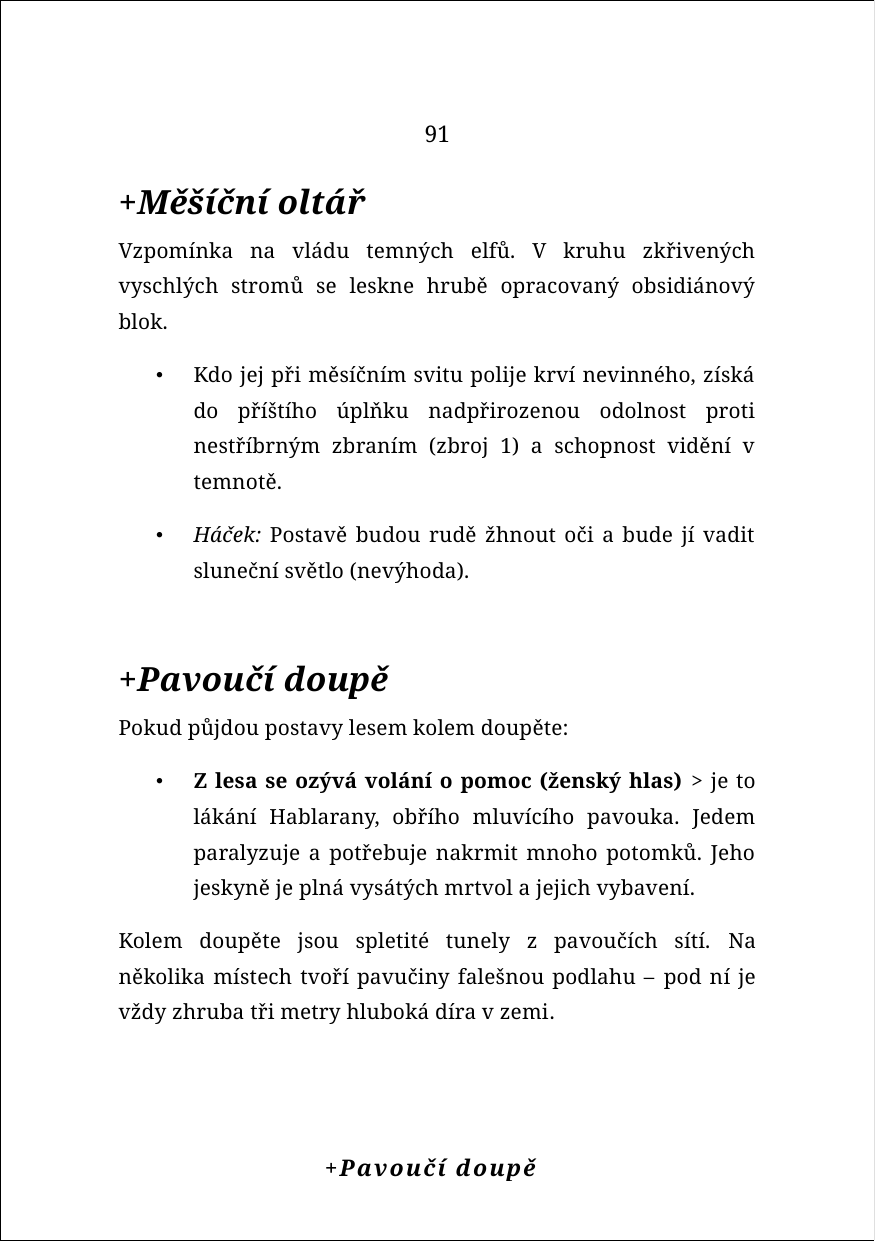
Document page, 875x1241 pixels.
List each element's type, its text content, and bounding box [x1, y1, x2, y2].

text Pokud půjdou postavy lesem kolem doupěte: [118, 713, 756, 742]
subtitle +Měšíční oltář [118, 179, 756, 224]
list Z lesa se ozývá volání o pomoc (ženský hlas) > je to lákání Hablarany, obřího mluvícího pavouka. Jedem paralyzuje a potřebuje nakrmit mnoho potomků. Jeho jeskyně je plná vysátých mrtvol a jejich vybavení. [156, 767, 756, 902]
list Kdo jej při měsíčním svitu polije krví nevinného, získá do příštího úplňku nadpřirozenou odolnost proti nestříbrným zbraním (zbroj 1) a schopnost vidění v temnotě. [156, 360, 756, 495]
subtitle +Pavoučí doupě [118, 656, 756, 702]
text Kolem doupěte jsou spletité tunely z pavoučích sítí. Na několika místech tvoří pavučiny falešnou podlahu – pod ní je vždy zhruba tři metry hluboká díra v zemi. [118, 926, 756, 1026]
list Háček: Postavě budou rudě žhnout oči a bude jí vadit sluneční světlo (nevýhoda). [156, 520, 756, 584]
text Vzpomínka na vládu temných elfů. V kruhu zkřivených vyschlých stromů se leskne hrubě opracovaný obsidiánový blok. [118, 236, 756, 336]
